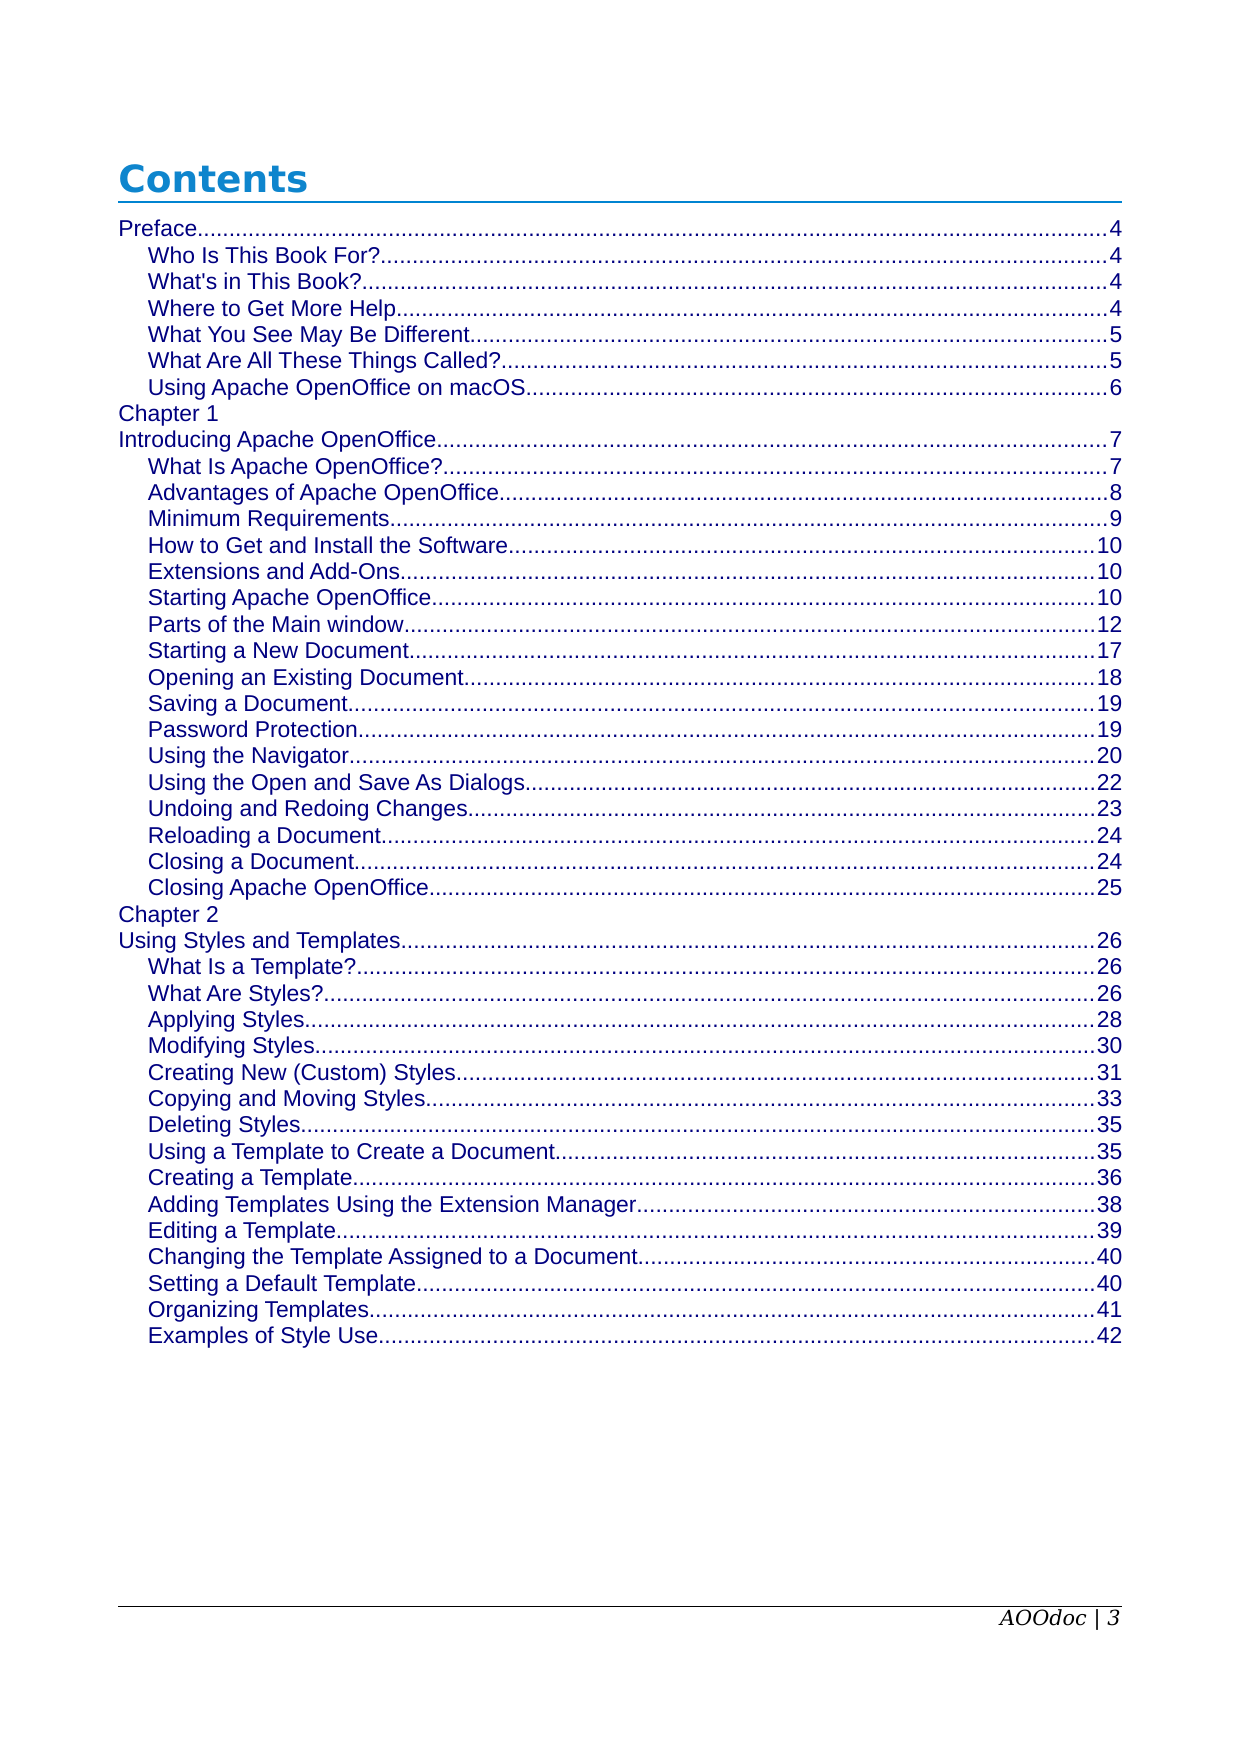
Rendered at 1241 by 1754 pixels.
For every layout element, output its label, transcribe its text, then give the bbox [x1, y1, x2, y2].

text Minimum Requirements 9 [148, 505, 1122, 532]
text Starting a New Document 17 [148, 637, 1122, 663]
text Contents [118, 157, 1122, 201]
text Using the Navigator 20 [148, 742, 1122, 769]
text Opening an Existing Document 18 [148, 663, 1122, 690]
text Who Is This Book For? 4 [148, 242, 1122, 268]
text Using a Template to Create a Document 35 [148, 1138, 1122, 1164]
text Modifying Styles 30 [148, 1032, 1122, 1059]
text Chapter 1 Introducing Apache OpenOffice 7 [118, 400, 1122, 453]
text Undoing and Redoing Changes 23 [148, 795, 1122, 822]
text Organizing Templates 41 [148, 1296, 1122, 1322]
text What's in This Book? 4 [148, 268, 1122, 294]
text Closing a Document 24 [148, 848, 1122, 874]
text Using the Open and Save As Dialogs 22 [148, 769, 1122, 795]
text What Are Styles? 26 [148, 980, 1122, 1006]
text Preface 4 [118, 215, 1122, 242]
text Password Protection 19 [148, 716, 1122, 742]
text Reloading a Document 24 [148, 822, 1122, 848]
text Creating New (Custom) Styles 31 [148, 1059, 1122, 1085]
text Deleting Styles 35 [148, 1111, 1122, 1138]
text Copying and Moving Styles 33 [148, 1085, 1122, 1111]
text Extensions and Add-Ons 10 [148, 558, 1122, 584]
text Using Apache OpenOffice on macOS 6 [148, 373, 1122, 400]
text Editing a Template 39 [148, 1217, 1122, 1243]
text What Are All These Things Called? 5 [148, 347, 1122, 373]
text Adding Templates Using the Extension Manager 38 [148, 1191, 1122, 1217]
text Examples of Style Use 42 [148, 1322, 1122, 1349]
text Setting a Default Template 40 [148, 1269, 1122, 1296]
text What Is a Template? 26 [148, 953, 1122, 980]
text Changing the Template Assigned to a Document 40 [148, 1243, 1122, 1269]
text What You See May Be Different 5 [148, 321, 1122, 347]
text Chapter 2 Using Styles and Templates 26 [118, 901, 1122, 953]
text Creating a Template 36 [148, 1164, 1122, 1191]
text Applying Styles 28 [148, 1006, 1122, 1032]
text Closing Apache OpenOffice 25 [148, 874, 1122, 901]
text Advantages of Apache OpenOffice 8 [148, 479, 1122, 505]
text Saving a Document 19 [148, 690, 1122, 716]
text Where to Get More Help 4 [148, 294, 1122, 321]
text Parts of the Main window 12 [148, 611, 1122, 637]
text What Is Apache OpenOffice? 7 [148, 453, 1122, 479]
text Starting Apache OpenOffice 10 [148, 584, 1122, 611]
text How to Get and Install the Software 10 [148, 532, 1122, 558]
